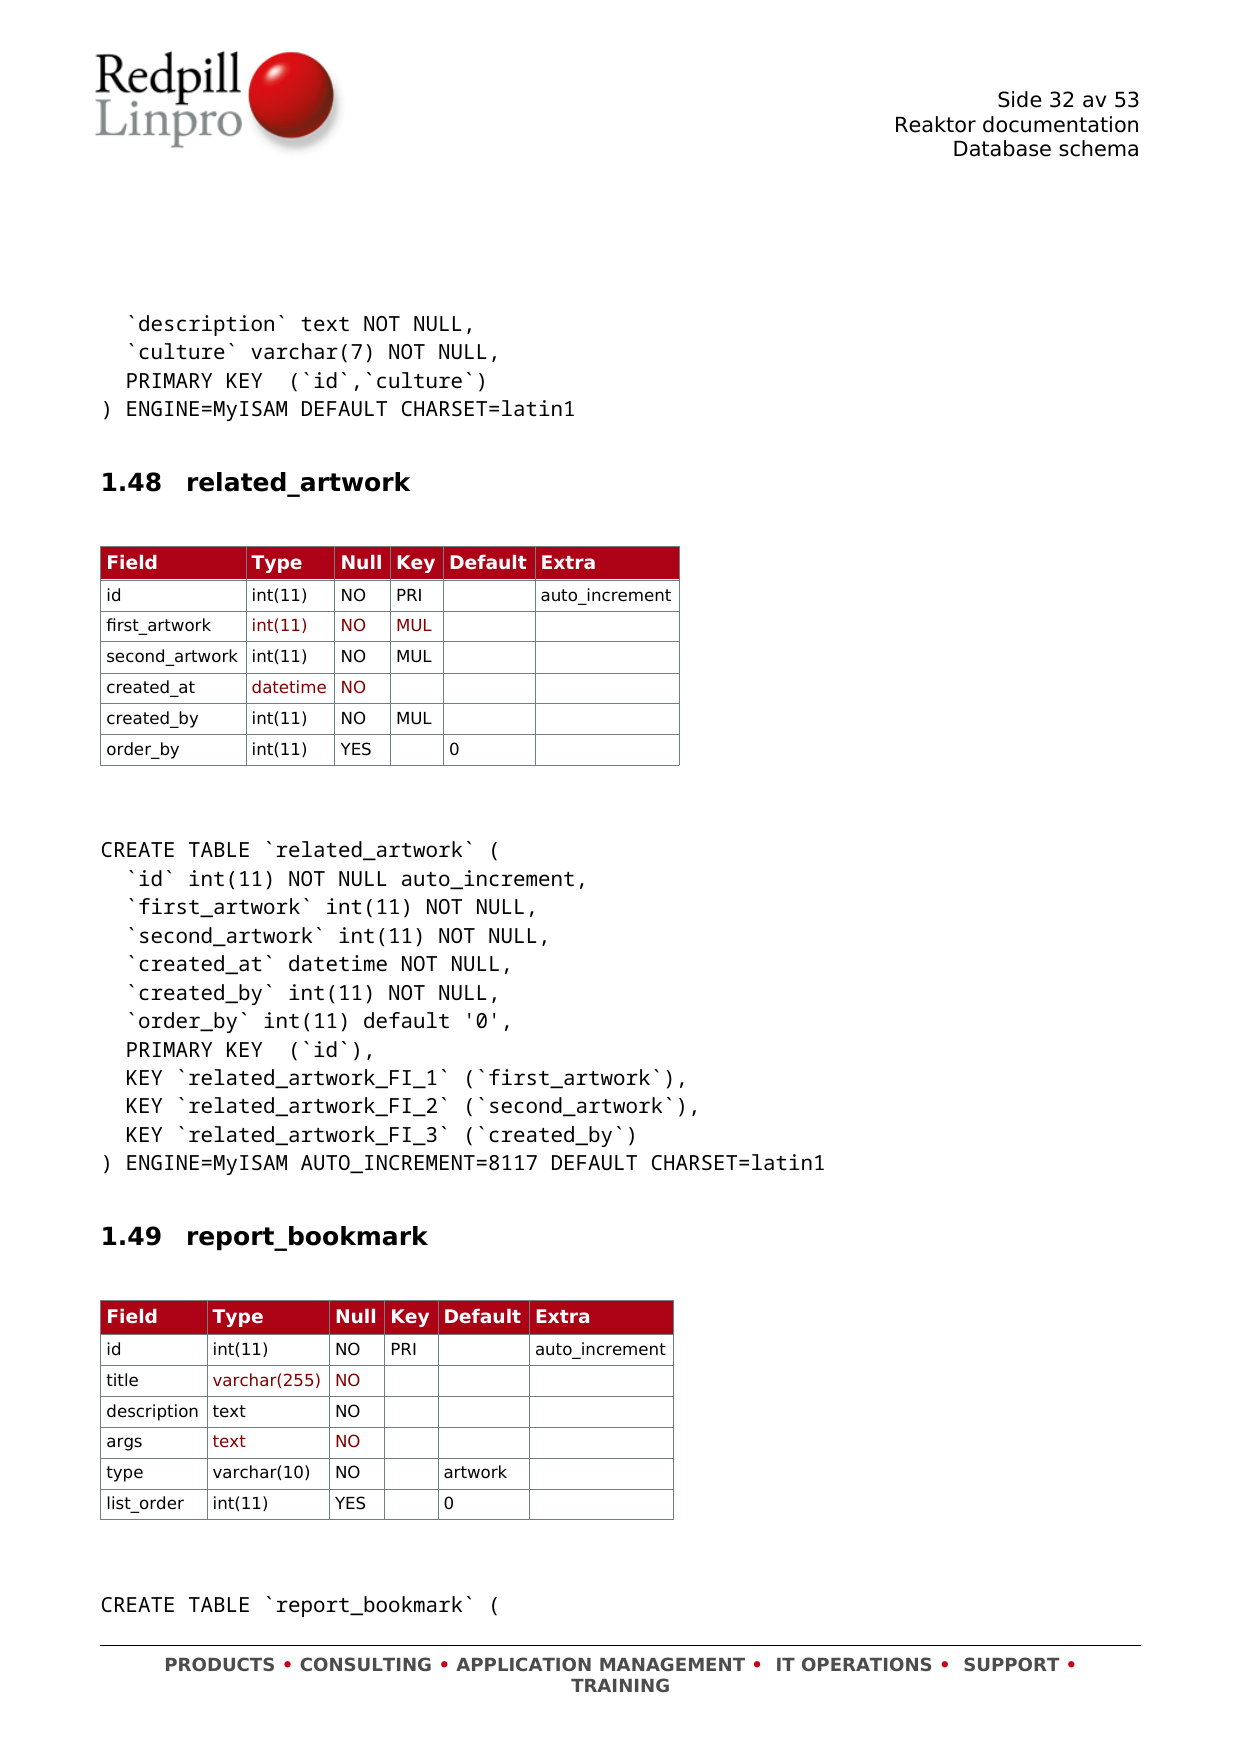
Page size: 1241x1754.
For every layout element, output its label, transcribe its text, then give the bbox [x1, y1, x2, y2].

table_cell [536, 642, 679, 672]
table_cell [439, 1366, 529, 1396]
table_cell [385, 1490, 438, 1519]
table_cell [385, 1428, 438, 1457]
table_cell args [101, 1428, 207, 1457]
text `created_by` int(11) NOT NULL, [100, 978, 1140, 1006]
table_cell NO [330, 1366, 384, 1396]
table_cell [439, 1335, 529, 1365]
table_cell PRI [385, 1335, 438, 1365]
table_cell NO [335, 612, 390, 641]
table_cell id [101, 581, 246, 611]
table_cell text [208, 1397, 329, 1427]
table_cell 0 [439, 1490, 529, 1519]
table_cell 0 [444, 735, 535, 765]
table_cell int(11) [247, 735, 334, 765]
text `first_artwork` int(11) NOT NULL, [100, 892, 1140, 921]
text KEY `related_artwork_FI_3` (`created_by`) [100, 1120, 1140, 1148]
table_cell auto_increment [536, 581, 679, 611]
table_cell NO [335, 704, 390, 734]
subtitle report_bookmark [100, 1222, 1140, 1251]
text ) ENGINE=MyISAM DEFAULT CHARSET=latin1 [100, 394, 1140, 423]
table_cell list_order [101, 1490, 207, 1519]
table_cell int(11) [247, 612, 334, 641]
table_cell YES [330, 1490, 384, 1519]
table_cell [391, 735, 443, 765]
table_cell [444, 642, 535, 672]
table_header Extra [530, 1301, 673, 1334]
table_cell [530, 1428, 673, 1457]
text PRIMARY KEY (`id`), [100, 1035, 1140, 1063]
subtitle related_artwork [100, 468, 1140, 497]
table_cell auto_increment [530, 1335, 673, 1365]
table_cell [530, 1366, 673, 1396]
table_cell order_by [101, 735, 246, 765]
table_cell created_at [101, 674, 246, 703]
table_cell [439, 1428, 529, 1457]
table_cell varchar(10) [208, 1459, 329, 1488]
picture [84, 38, 346, 160]
table_cell created_by [101, 704, 246, 734]
table_cell [530, 1459, 673, 1488]
table_cell datetime [247, 674, 334, 703]
text ) ENGINE=MyISAM AUTO_INCREMENT=8117 DEFAULT CHARSET=latin1 [100, 1148, 1140, 1177]
text `second_artwork` int(11) NOT NULL, [100, 921, 1140, 949]
table_cell artwork [439, 1459, 529, 1488]
table_cell NO [330, 1397, 384, 1427]
table_cell MUL [391, 642, 443, 672]
table_header Type [247, 547, 334, 579]
text `culture` varchar(7) NOT NULL, [100, 337, 1140, 366]
table_cell int(11) [247, 642, 334, 672]
table_cell NO [330, 1428, 384, 1457]
table_cell description [101, 1397, 207, 1427]
table_cell int(11) [208, 1335, 329, 1365]
text `description` text NOT NULL, [100, 309, 1140, 337]
table_cell [530, 1490, 673, 1519]
table_cell [536, 735, 679, 765]
text `id` int(11) NOT NULL auto_increment, [100, 864, 1140, 892]
table_cell YES [335, 735, 390, 765]
table_cell [439, 1397, 529, 1427]
table_cell int(11) [247, 704, 334, 734]
table_header Field [101, 1301, 207, 1334]
table_cell varchar(255) [208, 1366, 329, 1396]
table_header Default [439, 1301, 529, 1334]
table_cell [391, 674, 443, 703]
text CREATE TABLE `report_bookmark` ( [100, 1590, 1140, 1618]
table_header Null [330, 1301, 384, 1334]
text PRIMARY KEY (`id`,`culture`) [100, 366, 1140, 394]
table_cell NO [330, 1335, 384, 1365]
table_header Null [335, 547, 390, 579]
table_cell first_artwork [101, 612, 246, 641]
table_cell [444, 612, 535, 641]
table_cell [530, 1397, 673, 1427]
table_cell text [208, 1428, 329, 1457]
table_header Field [101, 547, 246, 579]
table_cell id [101, 1335, 207, 1365]
table_cell PRI [391, 581, 443, 611]
table_header Extra [536, 547, 679, 579]
table_header Key [391, 547, 443, 579]
table_cell second_artwork [101, 642, 246, 672]
table_cell [444, 704, 535, 734]
text CREATE TABLE `related_artwork` ( [100, 836, 1140, 864]
table_cell int(11) [208, 1490, 329, 1519]
table_cell title [101, 1366, 207, 1396]
table_cell NO [335, 642, 390, 672]
table_cell [444, 674, 535, 703]
table_cell [444, 581, 535, 611]
table_cell int(11) [247, 581, 334, 611]
table_cell [536, 704, 679, 734]
table_cell NO [335, 581, 390, 611]
text KEY `related_artwork_FI_1` (`first_artwork`), [100, 1063, 1140, 1092]
text KEY `related_artwork_FI_2` (`second_artwork`), [100, 1092, 1140, 1120]
table_header Key [385, 1301, 438, 1334]
table_cell MUL [391, 704, 443, 734]
table_cell type [101, 1459, 207, 1488]
table_header Default [444, 547, 535, 579]
table_cell [385, 1397, 438, 1427]
table_cell [385, 1366, 438, 1396]
table_cell MUL [391, 612, 443, 641]
table_cell NO [335, 674, 390, 703]
text `created_at` datetime NOT NULL, [100, 949, 1140, 978]
text `order_by` int(11) default '0', [100, 1006, 1140, 1035]
table_cell [536, 612, 679, 641]
table_cell NO [330, 1459, 384, 1488]
table_cell [385, 1459, 438, 1488]
table_header Type [208, 1301, 329, 1334]
table_cell [536, 674, 679, 703]
